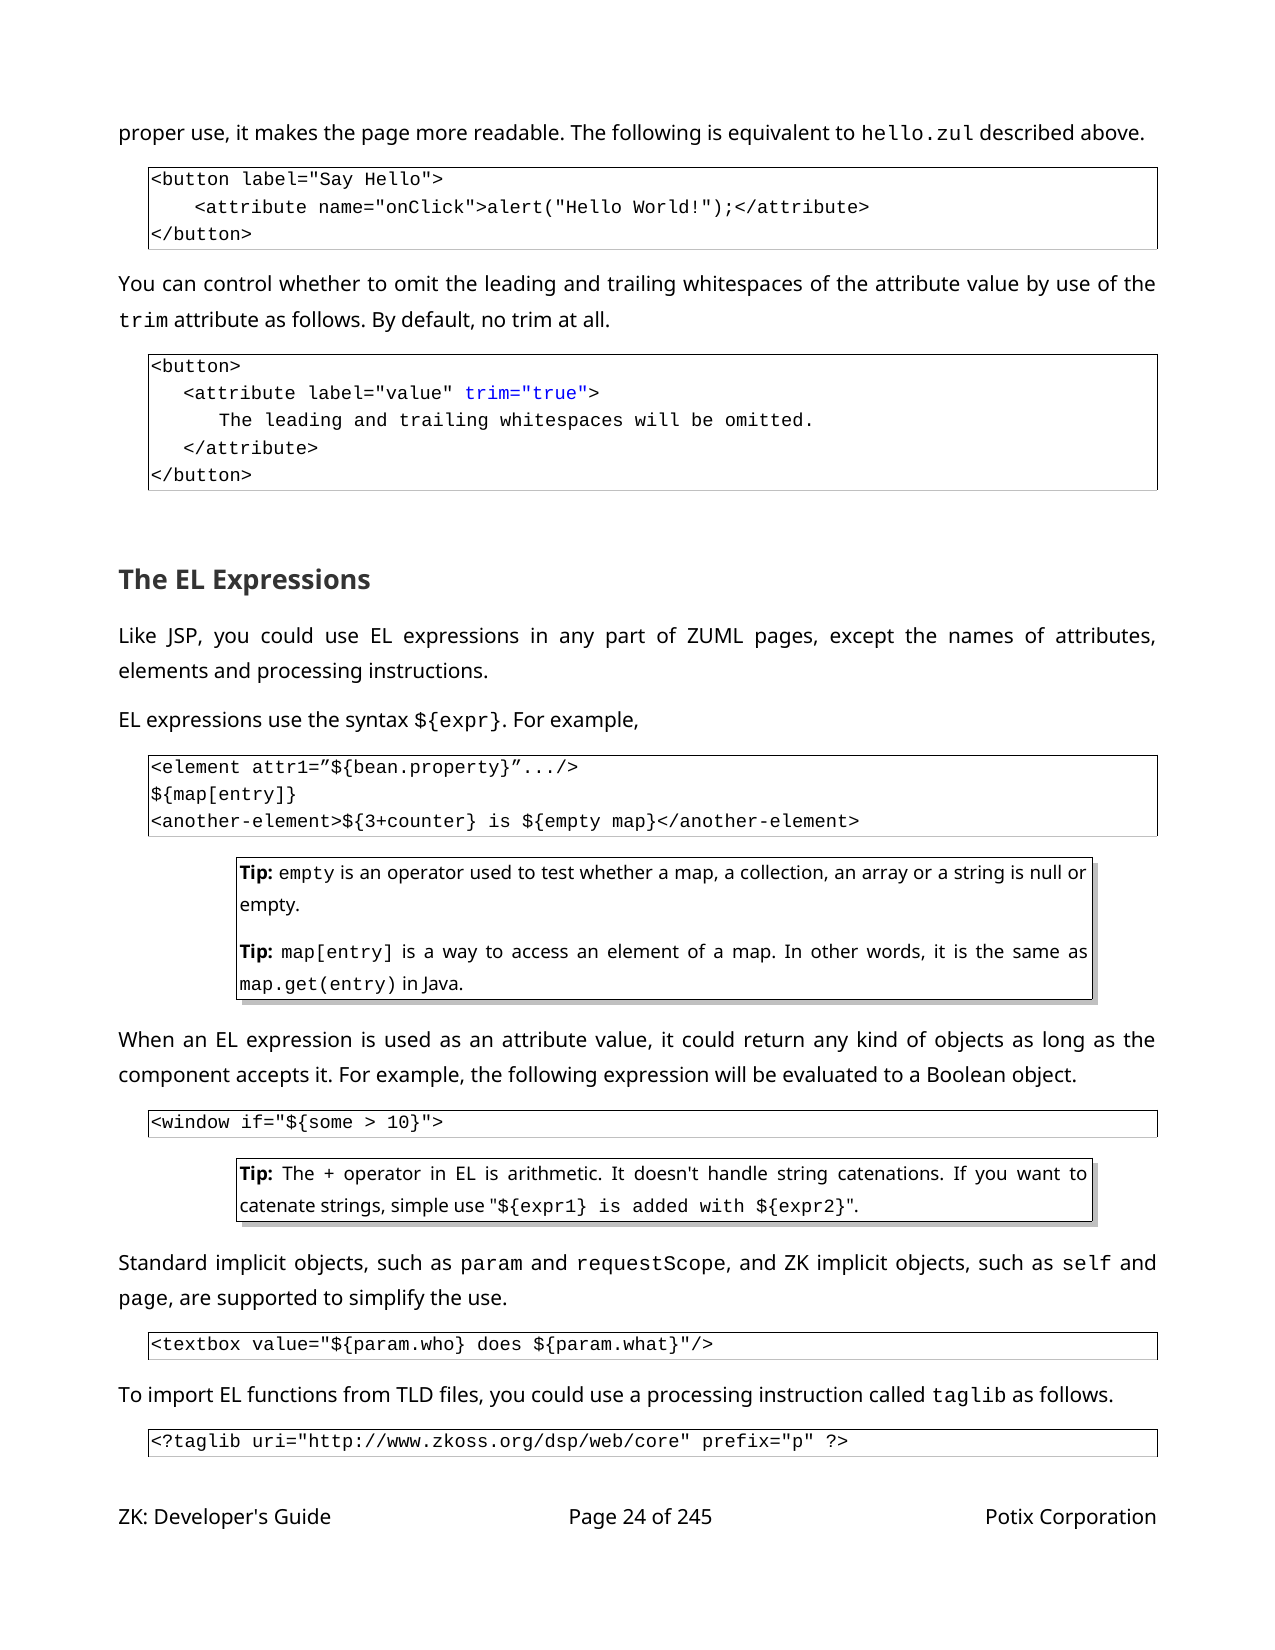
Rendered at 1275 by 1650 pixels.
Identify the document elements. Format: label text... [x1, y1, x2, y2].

text <element attr1=”${bean.property}”.../> [149, 756, 1157, 779]
text Standard implicit objects, such as param and requestScope, and ZK implicit objects, such as self and page, are supported to simplify the use. [118, 1248, 1157, 1312]
text </attribute> [149, 436, 1157, 460]
text <window if="${some > 10}"> [149, 1111, 1157, 1137]
text The leading and trailing whitespaces will be omitted. [149, 408, 1157, 433]
text When an EL expression is used as an attribute value, it could return any kind of objects as long as the component accepts it. For example, the following expression will be evaluated to a Boolean object. [118, 1025, 1157, 1089]
text <attribute label="value" trim="true"> [149, 381, 1157, 405]
text <textbox value="${param.who} does ${param.what}"/> [149, 1333, 1157, 1359]
subtitle The EL Expressions [118, 561, 1157, 598]
text <attribute name="onClick">alert("Hello World!");</attribute> [149, 194, 1157, 219]
text Like JSP, you could use EL expressions in any part of ZUML pages, except the names of attributes, elements and processing instructions. [118, 621, 1157, 685]
text EL expressions use the syntax ${expr}. For example, [118, 705, 1157, 734]
text proper use, it makes the page more readable. The following is equivalent to hello.zul described above. [118, 118, 1157, 147]
text <another-element>${3+counter} is ${empty map}</another-element> [149, 809, 1157, 836]
text Tip: The + operator in EL is arithmetic. It doesn't handle string catenations. If you want to catenate strings, simple use "${expr1} is added with ${expr2}". [237, 1159, 1092, 1221]
text Tip: map[entry] is a way to access an element of a map. In other words, it is the same as map.get(entry) in Java. [237, 935, 1092, 999]
text You can control whether to omit the leading and trailing whitespaces of the attribute value by use of the trim attribute as follows. By default, no trim at all. [118, 269, 1157, 333]
text <button> [149, 355, 1157, 378]
text ${map[entry]} [149, 782, 1157, 806]
text <button label="Say Hello"> [149, 168, 1157, 192]
text To import EL functions from TLD files, you could use a processing instruction called taglib as follows. [118, 1380, 1157, 1409]
text Tip: empty is an operator used to test whether a map, a collection, an array or a string is null or empty. [237, 858, 1092, 917]
text </button> [149, 222, 1157, 249]
text <?taglib uri="http://www.zkoss.org/dsp/web/core" prefix="p" ?> [149, 1430, 1157, 1456]
text </button> [149, 463, 1157, 490]
